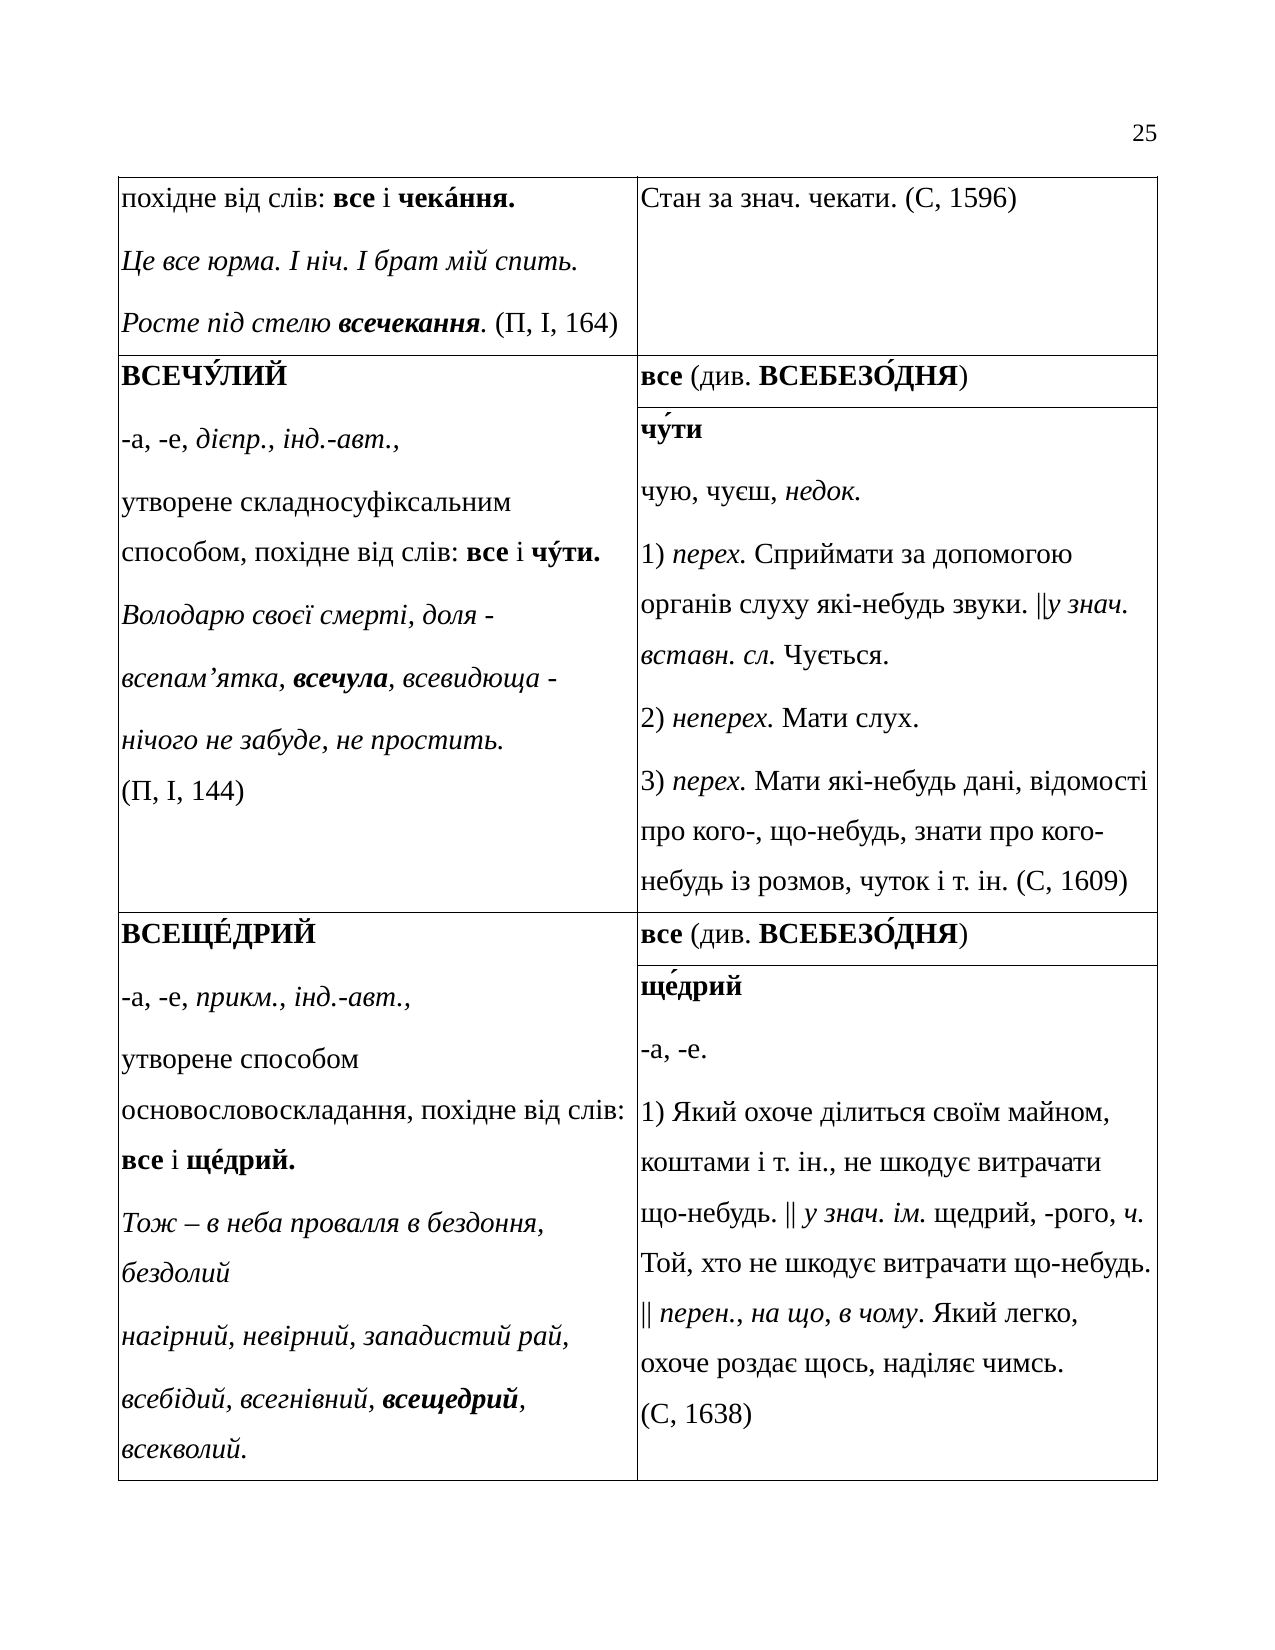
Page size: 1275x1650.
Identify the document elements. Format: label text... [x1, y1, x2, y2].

table_cell ВСЕЧУ́́ЛИЙ -а, -е, дієпр., інд.-авт., утворене складносуфіксальним способом, похідне від слів: все і чýти. Володарю своєї смерті, доля - всепам’ятка, всечула, всевидюща - нічого не забуде, не простить. (П, І, 144) [119, 356, 637, 912]
table_cell ще́дрий -а, -е. 1) Який охоче ділиться своїм майном, коштами і т. ін., не шкодує витрачати що-небудь. || у знач. ім. щедрий, -рого, ч. Той, хто не шкодує витрачати що-небудь. || перен., на що, в чому. Який легко, охоче роздає щось, наділяє чимсь. (С, 1638) [638, 966, 1157, 1480]
table_cell похідне від слів: все і чекáння. Це все юрма. І ніч. І брат мій спить. Росте під стелю всечекання. (П, І, 164) [119, 178, 637, 354]
table_cell все (див. ВСЕБЕЗО́ДНЯ) [638, 356, 1157, 407]
table_cell ВСЕЩÉДРИЙ -а, -е, прикм., інд.-авт., утворене способом основословоскладання, похідне від слів: все і щéдрий. Тож – в неба провалля в бездоння, бездолий нагірний, невірний, западистий рай, всебідий, всегнівний, всещедрий, всекволий. [119, 913, 637, 1480]
table_cell чу́ти чую, чуєш, недок. 1) перех. Сприймати за допомогою органів слуху які-небудь звуки. ||у знач. вставн. сл. Чується. 2) неперех. Мати слух. 3) перех. Мати які-небудь дані, відомості про кого-, що-небудь, знати про кого-небудь із розмов, чуток і т. ін. (С, 1609) [638, 408, 1157, 912]
table_cell Стан за знач. чекати. (С, 1596) [638, 178, 1157, 354]
table_cell все (див. ВСЕБЕЗО́ДНЯ) [638, 913, 1157, 965]
